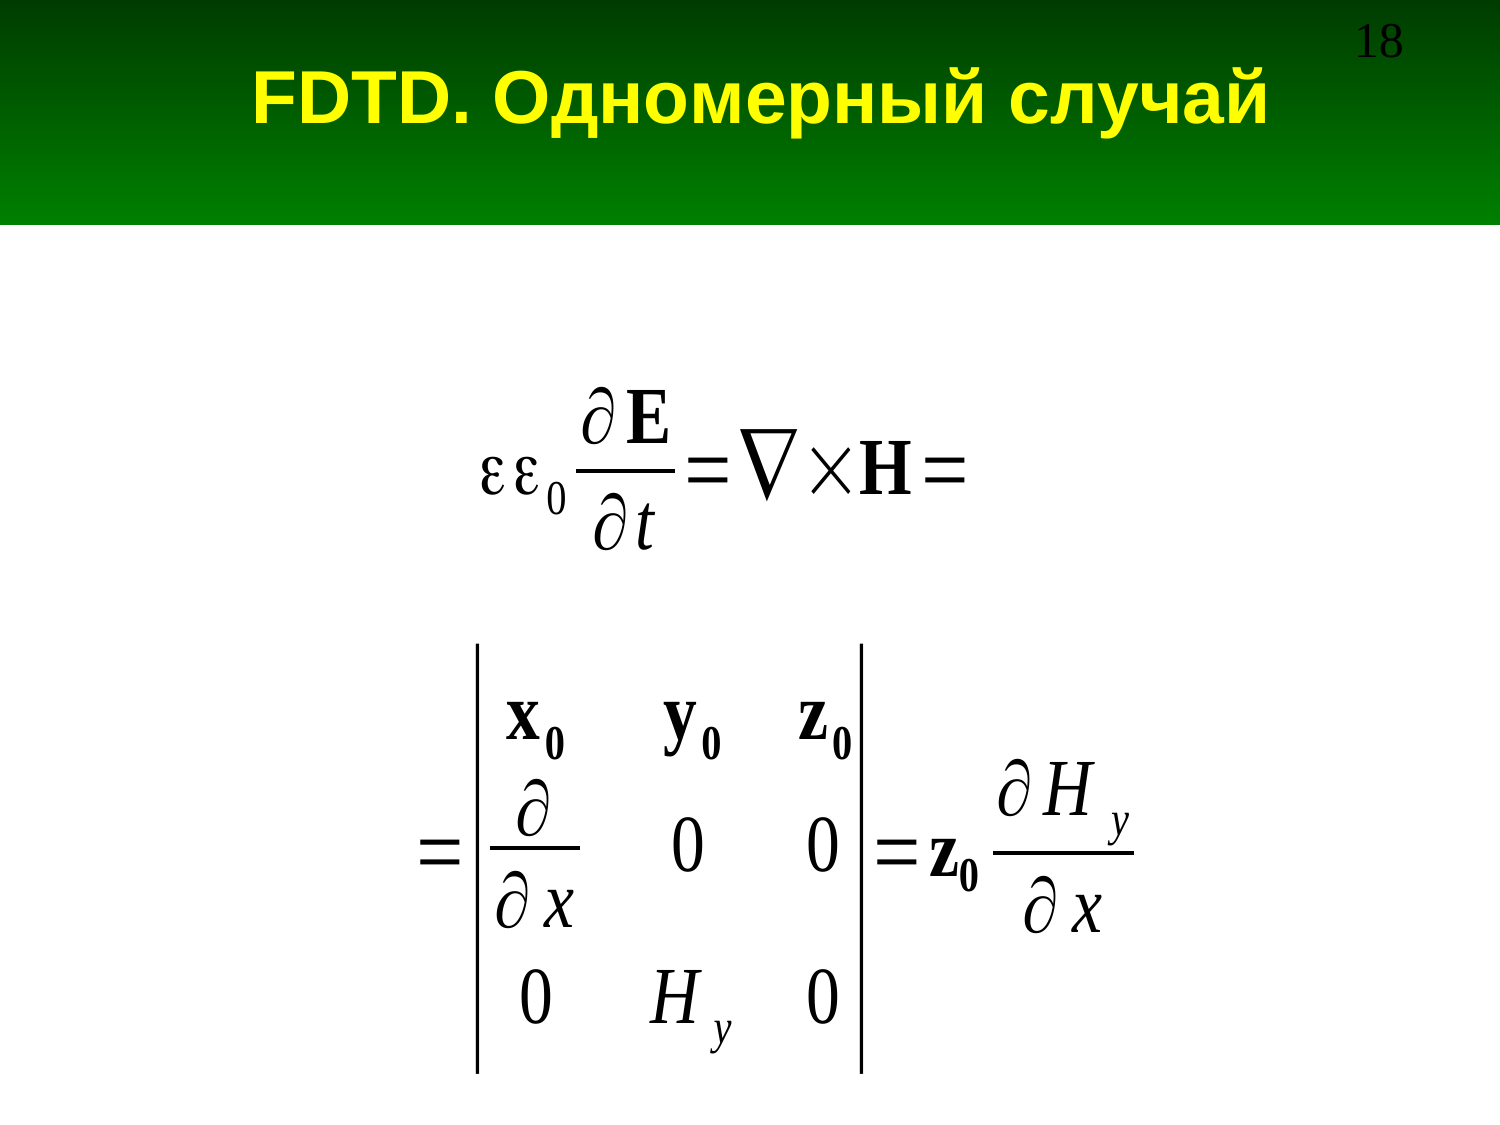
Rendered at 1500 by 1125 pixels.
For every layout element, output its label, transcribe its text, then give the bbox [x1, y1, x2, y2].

chart [461, 372, 989, 567]
title FDTD. Одномерный случай [123, 0, 1399, 188]
chart [396, 637, 1153, 1075]
